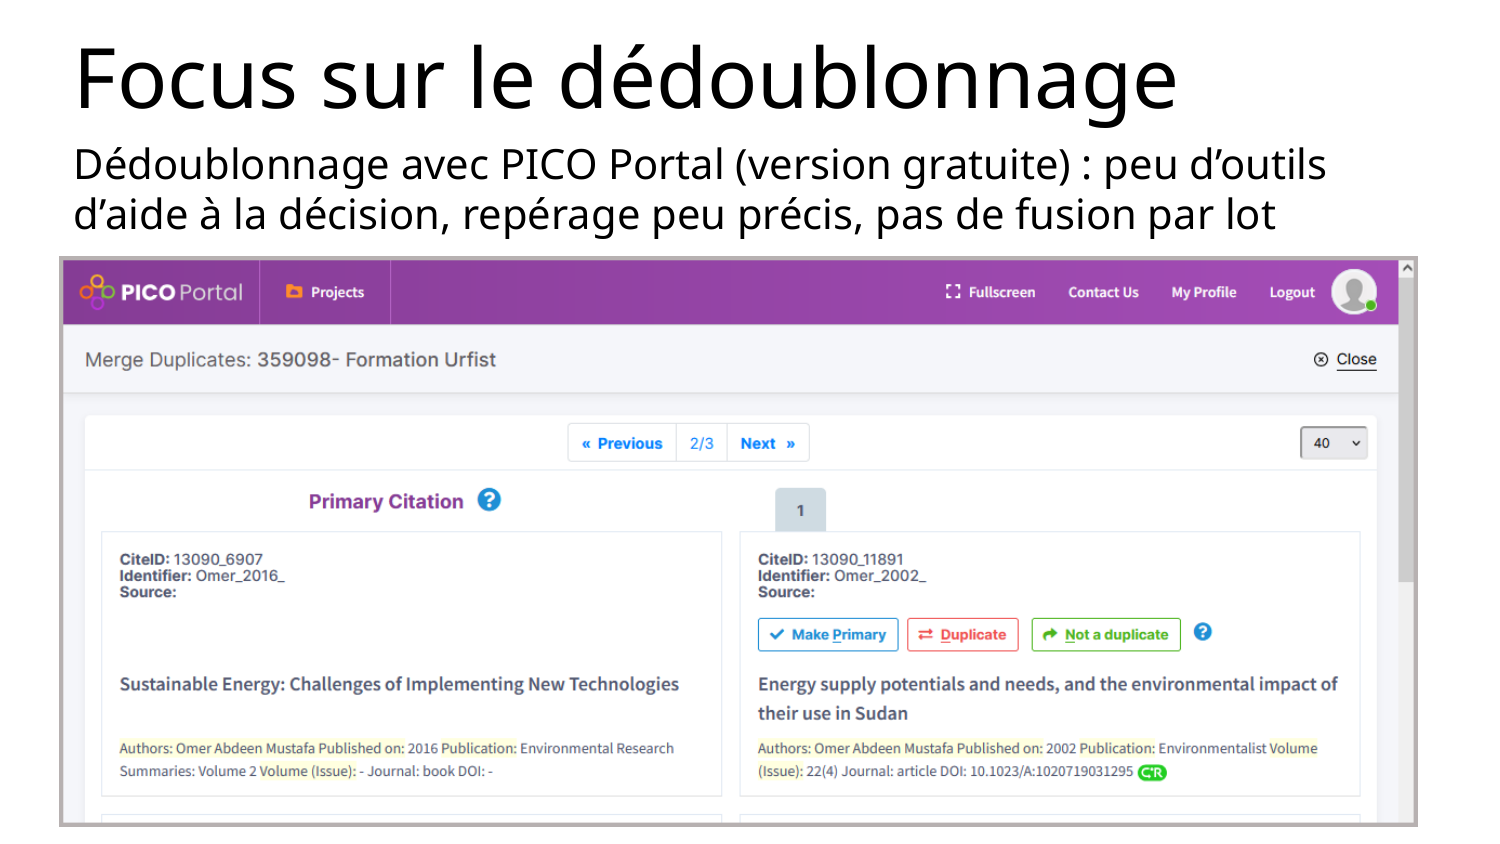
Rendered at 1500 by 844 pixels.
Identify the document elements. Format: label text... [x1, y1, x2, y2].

text_box Dédoublonnage avec PICO Portal (version gratuite) : peu d’outils d’aide à la décision, repérage peu précis, pas de fusion par lot [59, 130, 1405, 256]
title Focus sur le dédoublonnage [59, 0, 1500, 164]
picture [59, 256, 1418, 827]
